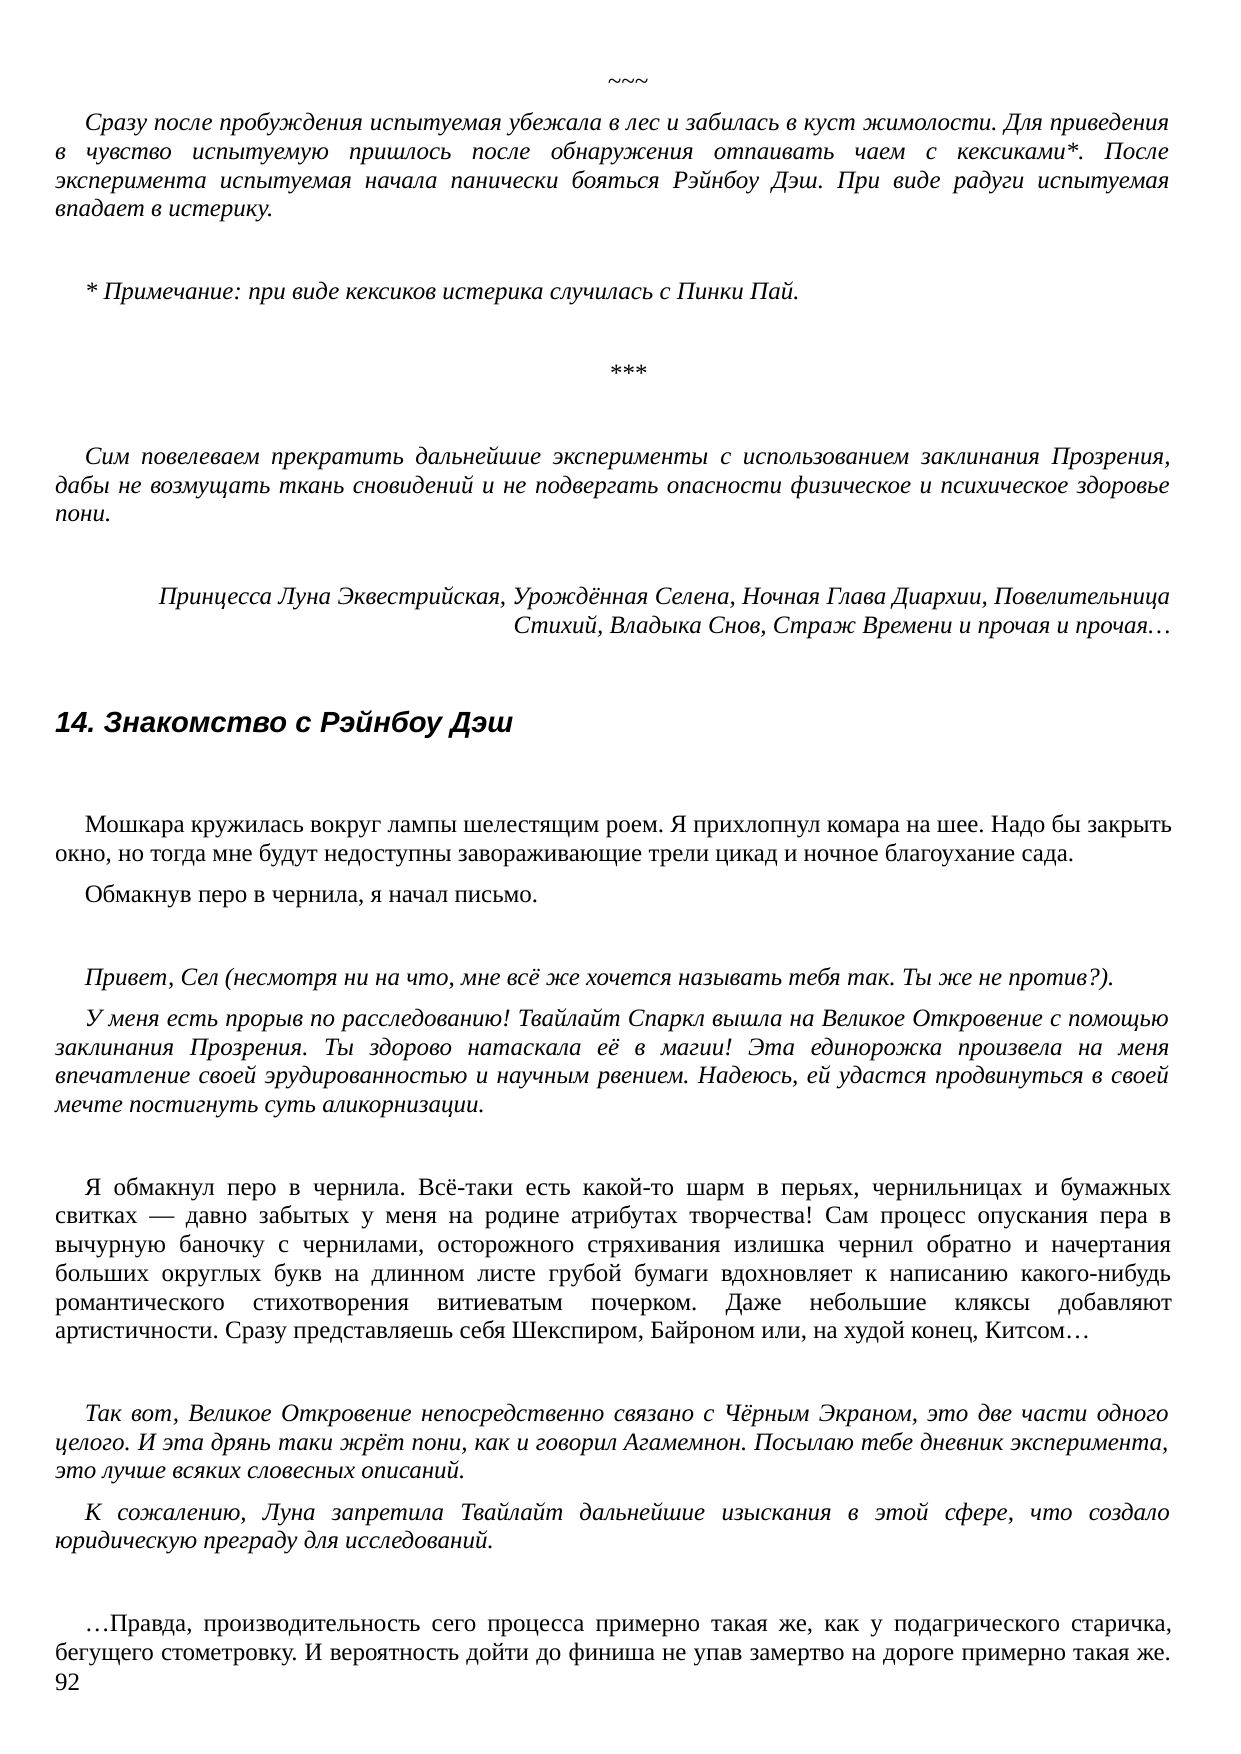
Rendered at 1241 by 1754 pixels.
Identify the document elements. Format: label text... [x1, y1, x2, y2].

text ~~~ [55, 66, 1173, 95]
text Привет, Сел (несмотря ни на что, мне всё же хочется называть тебя так. Ты же не против?). [55, 962, 1173, 991]
text Принцесса Луна Эквестрийская, Урождённая Селена, Ночная Глава Диархии, Повелительница Стихий, Владыка Снов, Страж Времени и прочая и прочая… [55, 581, 1173, 638]
subtitle 14. Знакомство с Рэйнбоу Дэш [55, 705, 1173, 738]
text Обмакнув перо в чернила, я начал письмо. [55, 879, 1173, 908]
text *** [55, 358, 1173, 387]
text Мошкара кружилась вокруг лампы шелестящим роем. Я прихлопнул комара на шее. Надо бы закрыть окно, но тогда мне будут недоступны завораживающие трели цикад и ночное благоухание сада. [55, 809, 1173, 867]
text У меня есть прорыв по расследованию! Твайлайт Спаркл вышла на Великое Откровение с помощью заклинания Прозрения. Ты здорово натаскала её в магии! Эта единорожка произвела на меня впечатление своей эрудированностью и научным рвением. Надеюсь, ей удастся продвинуться в своей мечте постигнуть суть аликорнизации. [55, 1003, 1173, 1118]
text * Примечание: при виде кексиков истерика случилась с Пинки Пай. [55, 276, 1173, 305]
text Так вот, Великое Откровение непосредственно связано с Чёрным Экраном, это две части одного целого. И эта дрянь таки жрёт пони, как и говорил Агамемнон. Посылаю тебе дневник эксперимента, это лучше всяких словесных описаний. [55, 1398, 1173, 1484]
text Я обмакнул перо в чернила. Всё-таки есть какой-то шарм в перьях, чернильницах и бумажных свитках — давно забытых у меня на родине атрибутах творчества! Сам процесс опускания пера в вычурную баночку с чернилами, осторожного стряхивания излишка чернил обратно и начертания больших округлых букв на длинном листе грубой бумаги вдохновляет к написанию какого-нибудь романтического стихотворения витиеватым почерком. Даже небольшие кляксы добавляют артистичности. Сразу представляешь себя Шекспиром, Байроном или, на худой конец, Китсом… [55, 1172, 1173, 1344]
text К сожалению, Луна запретила Твайлайт дальнейшие изыскания в этой сфере, что создало юридическую преграду для исследований. [55, 1497, 1173, 1554]
text Сразу после пробуждения испытуемая убежала в лес и забилась в куст жимолости. Для приведения в чувство испытуемую пришлось после обнаружения отпаивать чаем с кексиками*. После эксперимента испытуемая начала панически бояться Рэйнбоу Дэш. При виде радуги испытуемая впадает в истерику. [55, 107, 1173, 222]
text …Правда, производительность сего процесса примерно такая же, как у подагрического старичка, бегущего стометровку. И вероятность дойти до финиша не упав замертво на дороге примерно такая же. [55, 1608, 1173, 1666]
text Сим повелеваем прекратить дальнейшие эксперименты с использованием заклинания Прозрения, дабы не возмущать ткань сновидений и не подвергать опасности физическое и психическое здоровье пони. [55, 441, 1173, 527]
